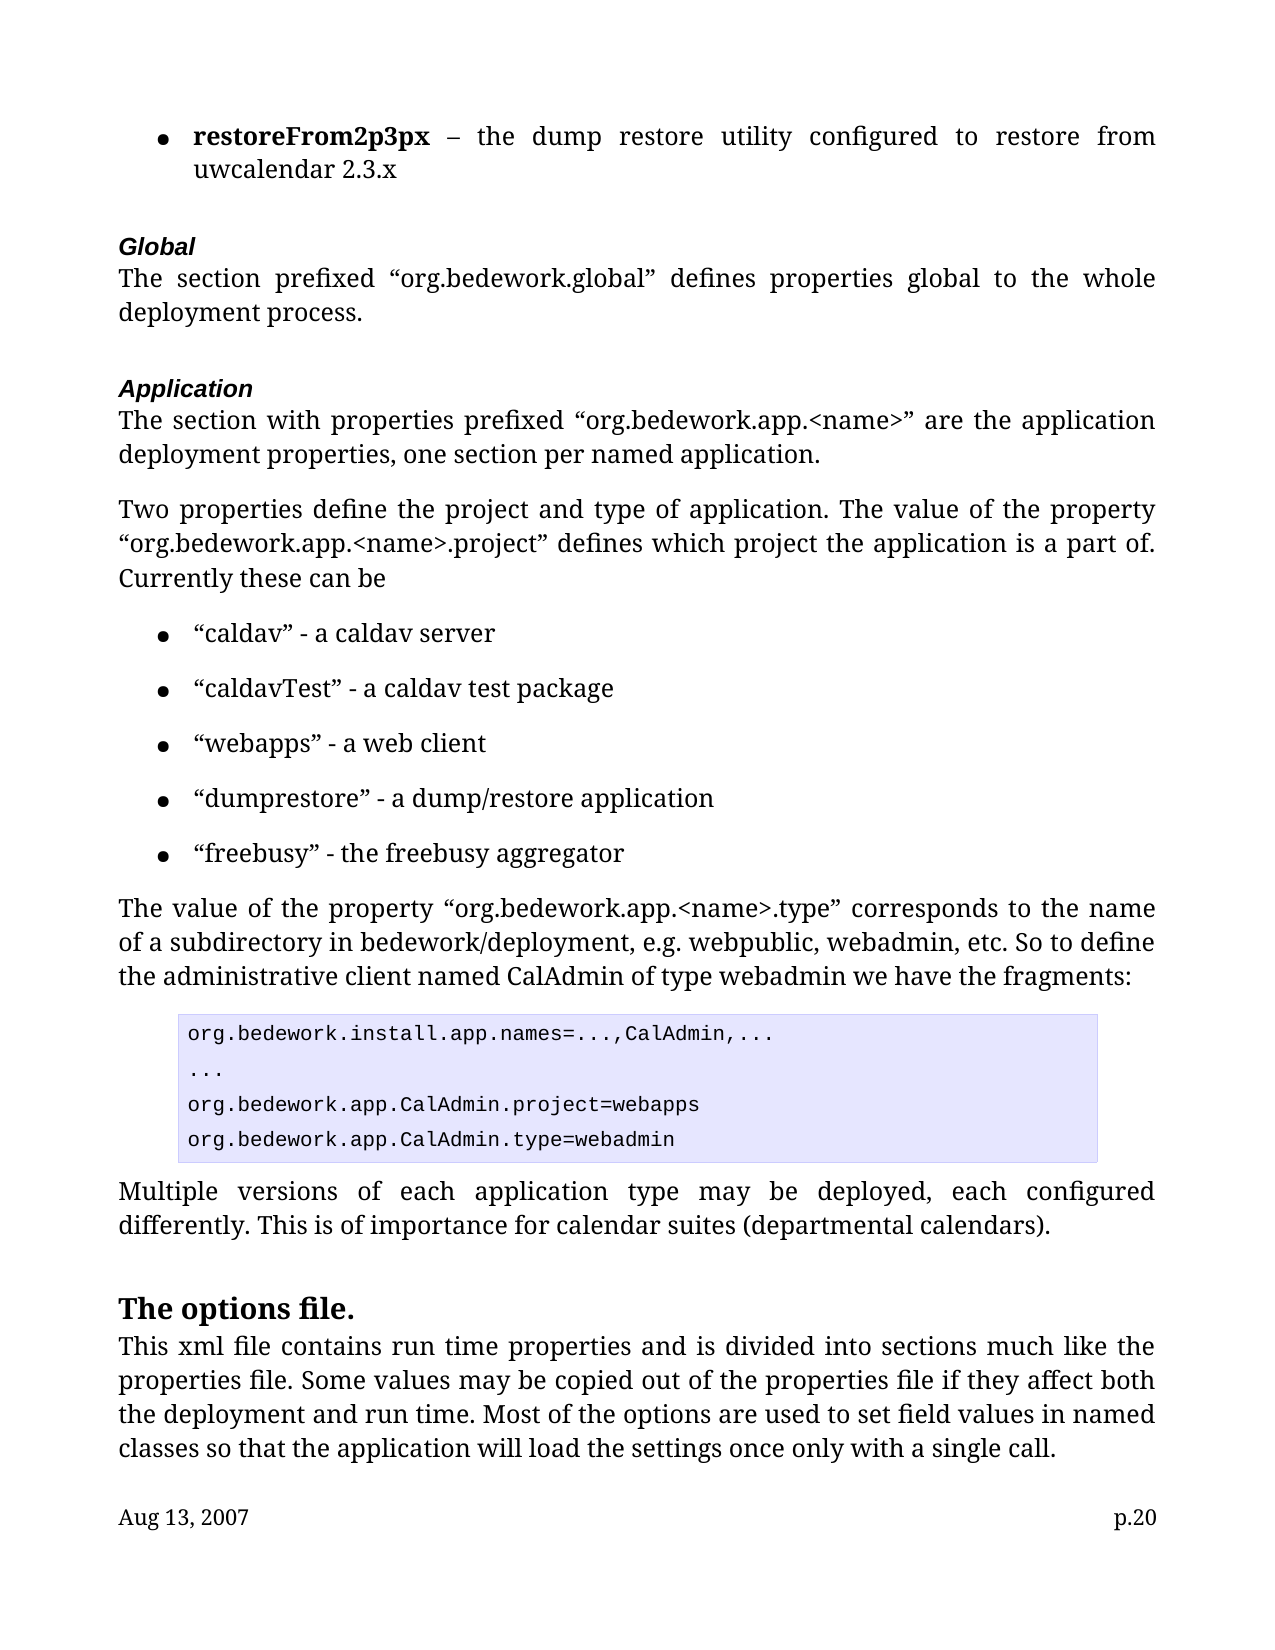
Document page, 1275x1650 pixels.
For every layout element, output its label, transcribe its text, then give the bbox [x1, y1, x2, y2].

list “caldav” - a caldav server [156, 615, 1157, 649]
list restoreFrom2p3px – the dump restore utility configured to restore from uwcalendar 2.3.x [156, 118, 1157, 186]
list “webapps” - a web client [156, 726, 1157, 759]
text The section with properties prefixed “org.bedework.app.<name>” are the application deployment properties, one section per named application. [118, 403, 1157, 471]
list “caldavTest” - a caldav test package [156, 670, 1157, 704]
text The value of the property “org.bedework.app.<name>.type” corresponds to the name of a subdirectory in bedework/deployment, e.g. webpublic, webadmin, etc. So to define the administrative client named CalAdmin of type webadmin we have the fragments: [118, 891, 1157, 993]
text org.bedework.app.CalAdmin.project=webapps [179, 1085, 1097, 1118]
text org.bedework.app.CalAdmin.type=webadmin [179, 1120, 1097, 1162]
text The section prefixed “org.bedework.global” defines properties global to the whole deployment process. [118, 261, 1157, 329]
list “freebusy” - the freebusy aggregator [156, 836, 1157, 870]
subtitle The options file. [118, 1288, 1157, 1328]
subtitle Application [118, 375, 1157, 403]
text Multiple versions of each application type may be deployed, each configured differently. This is of importance for calendar suites (departmental calendars). [118, 1174, 1157, 1242]
list “dumprestore” - a dump/restore application [156, 781, 1157, 815]
text This xml file contains run time properties and is divided into sections much like the properties file. Some values may be copied out of the properties file if they affect both the deployment and run time. Most of the options are used to set field values in named classes so that the application will load the settings once only with a single call. [118, 1328, 1157, 1464]
text ... [179, 1049, 1097, 1082]
subtitle Global [118, 233, 1157, 261]
text Two properties define the project and type of application. The value of the property “org.bedework.app.<name>.project” defines which project the application is a part of. Currently these can be [118, 492, 1157, 594]
text org.bedework.install.app.names=...,CalAdmin,... [179, 1015, 1097, 1047]
